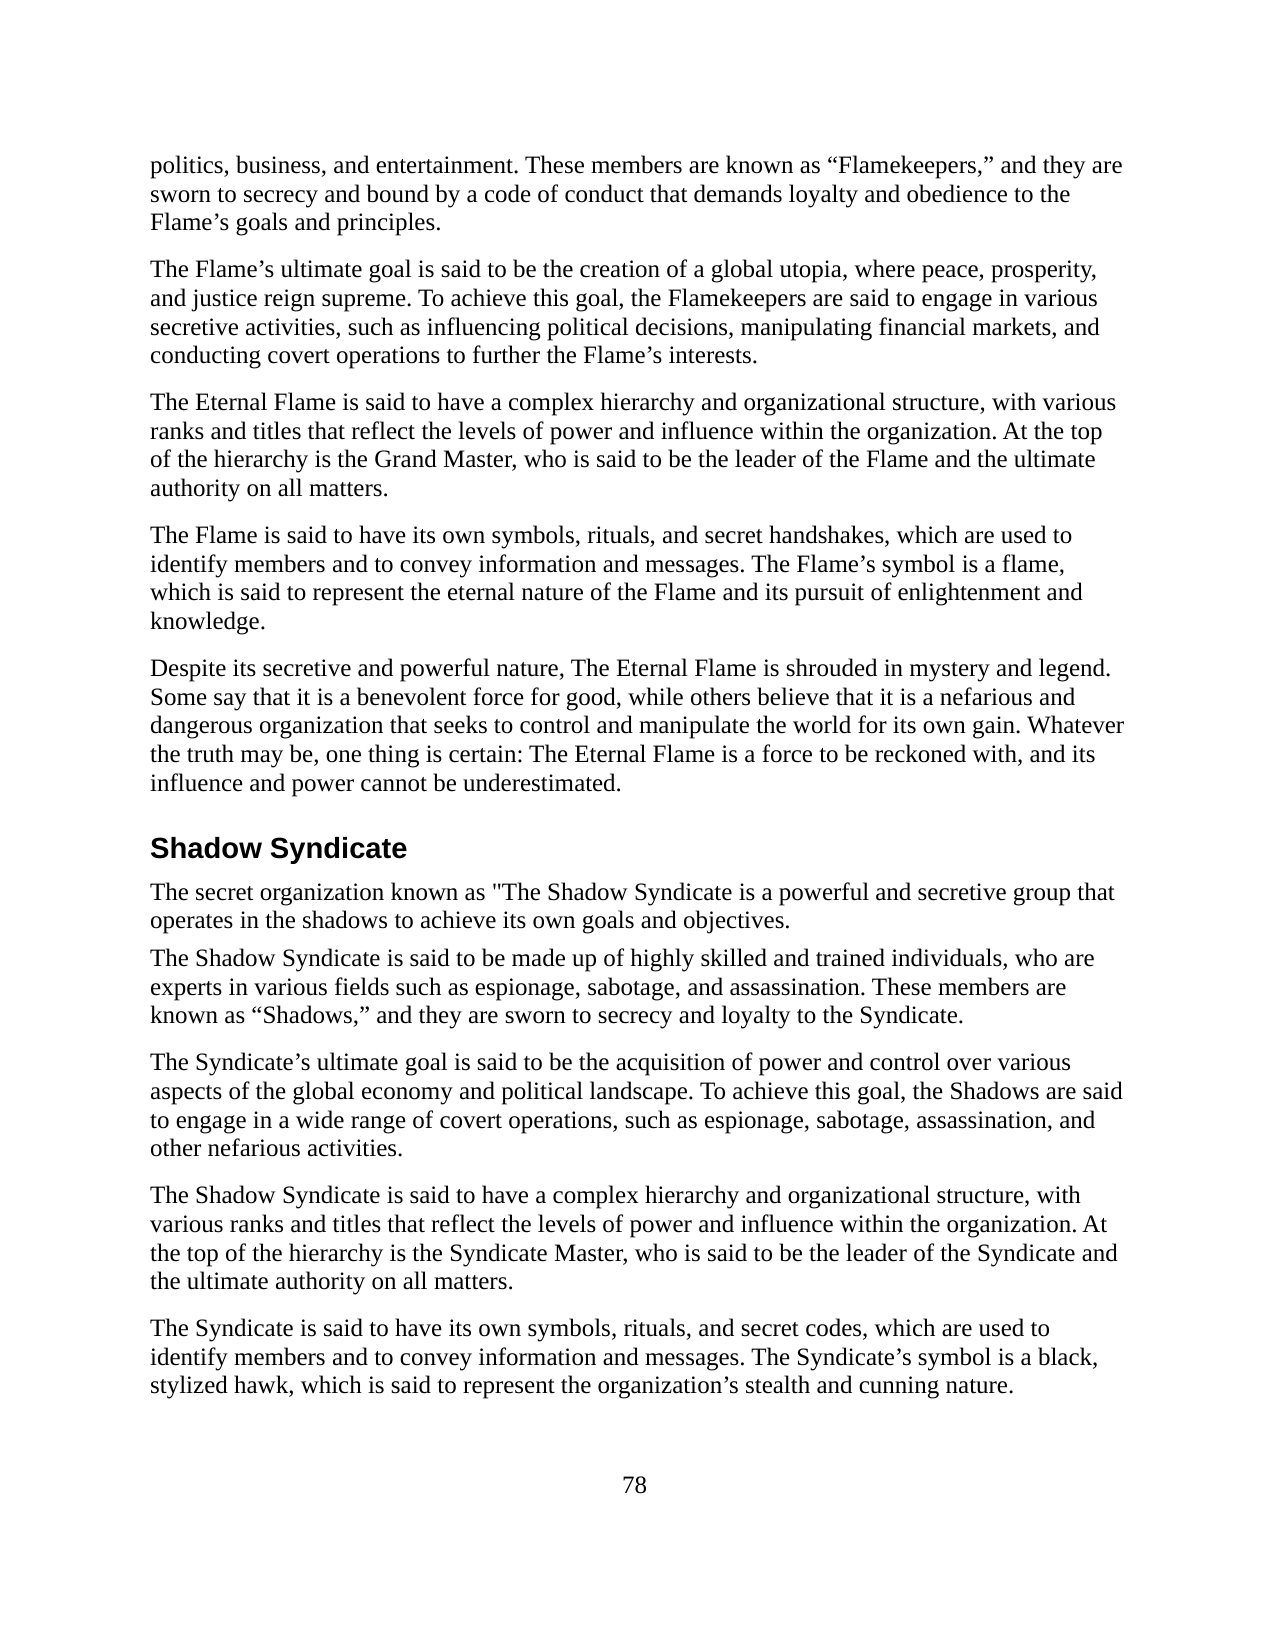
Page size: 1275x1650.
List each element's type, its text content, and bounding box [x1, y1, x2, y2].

text The Syndicate is said to have its own symbols, rituals, and secret codes, which are used to identify members and to convey information and messages. The Syndicate’s symbol is a black, stylized hawk, which is said to represent the organization’s stealth and cunning nature. [150, 1313, 1125, 1399]
text The Flame’s ultimate goal is said to be the creation of a global utopia, where peace, prosperity, and justice reign supreme. To achieve this goal, the Flamekeepers are said to engage in various secretive activities, such as influencing political decisions, manipulating financial markets, and conducting covert operations to further the Flame’s interests. [150, 254, 1125, 369]
text The Eternal Flame is said to have a complex hierarchy and organizational structure, with various ranks and titles that reflect the levels of power and influence within the organization. At the top of the hierarchy is the Grand Master, who is said to be the leader of the Flame and the ultimate authority on all matters. [150, 387, 1125, 502]
text The Shadow Syndicate is said to be made up of highly skilled and trained individuals, who are experts in various fields such as espionage, sabotage, and assassination. These members are known as “Shadows,” and they are sworn to secrecy and loyalty to the Syndicate. [150, 943, 1125, 1029]
text The secret organization known as "The Shadow Syndicate is a powerful and secretive group that operates in the shadows to achieve its own goals and objectives. [150, 877, 1125, 934]
subtitle Shadow Syndicate [150, 831, 1125, 864]
text The Syndicate’s ultimate goal is said to be the acquisition of power and control over various aspects of the global economy and political landscape. To achieve this goal, the Shadows are said to engage in a wide range of covert operations, such as espionage, sabotage, assassination, and other nefarious activities. [150, 1047, 1125, 1162]
text The Flame is said to have its own symbols, rituals, and secret handshakes, which are used to identify members and to convey information and messages. The Flame’s symbol is a flame, which is said to represent the eternal nature of the Flame and its pursuit of enlightenment and knowledge. [150, 520, 1125, 635]
text The Shadow Syndicate is said to have a complex hierarchy and organizational structure, with various ranks and titles that reflect the levels of power and influence within the organization. At the top of the hierarchy is the Syndicate Master, who is said to be the leader of the Syndicate and the ultimate authority on all matters. [150, 1180, 1125, 1295]
text politics, business, and entertainment. These members are known as “Flamekeepers,” and they are sworn to secrecy and bound by a code of conduct that demands loyalty and obedience to the Flame’s goals and principles. [150, 150, 1125, 236]
text Despite its secretive and powerful nature, The Eternal Flame is shrouded in mystery and legend. Some say that it is a benevolent force for good, while others believe that it is a nefarious and dangerous organization that seeks to control and manipulate the world for its own gain. Whatever the truth may be, one thing is certain: The Eternal Flame is a force to be reckoned with, and its influence and power cannot be underestimated. [150, 653, 1125, 797]
